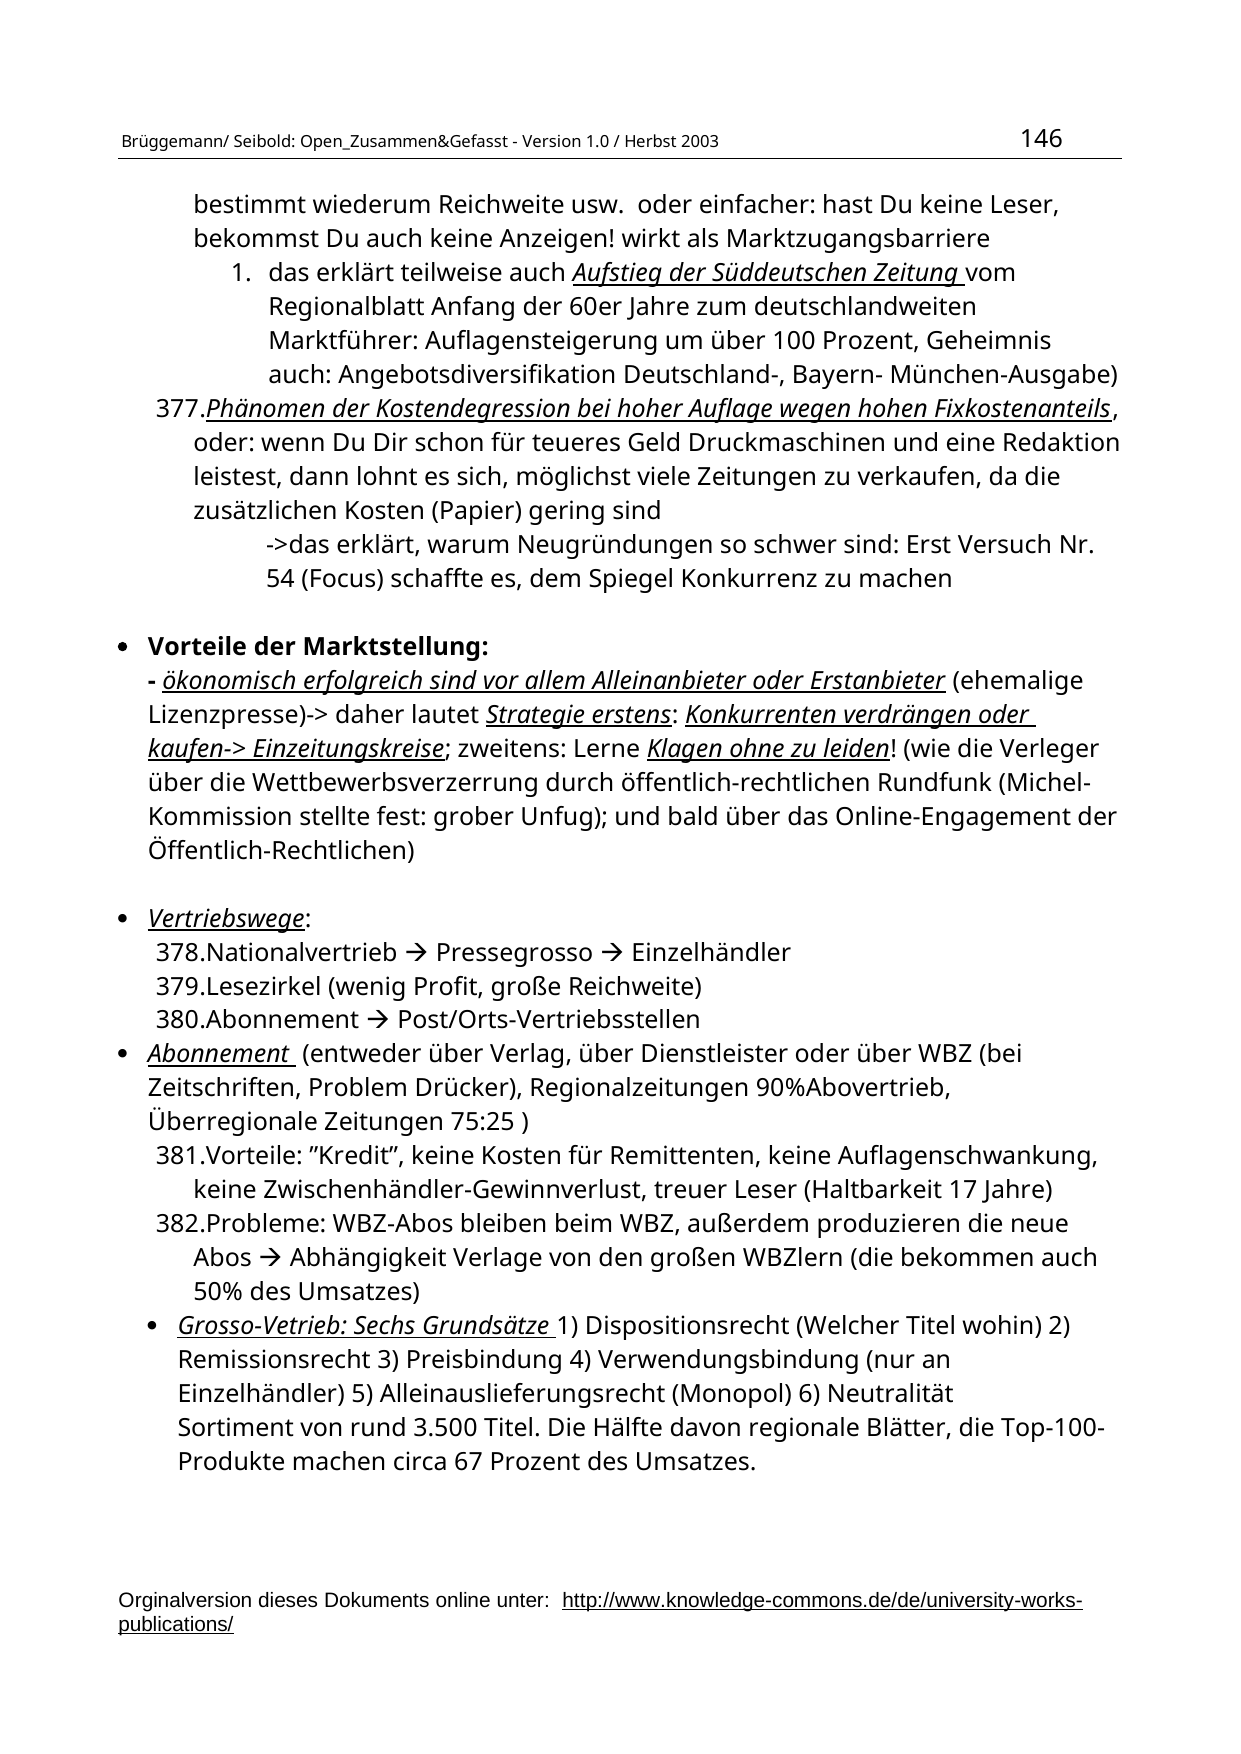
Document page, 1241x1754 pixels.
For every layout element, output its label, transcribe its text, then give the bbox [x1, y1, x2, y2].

list Vorteile: ”Kredit”, keine Kosten für Remittenten, keine Auflagenschwankung, keine Zwischenhändler-Gewinnverlust, treuer Leser (Haltbarkeit 17 Jahre) [156, 1138, 1122, 1206]
list Abonnement (entweder über Verlag, über Dienstleister oder über WBZ (bei Zeitschriften, Problem Drücker), Regionalzeitungen 90%Abovertrieb, Überregionale Zeitungen 75:25 ) [118, 1036, 1122, 1138]
text ->das erklärt, warum Neugründungen so schwer sind: Erst Versuch Nr. 54 (Focus) schaffte es, dem Spiegel Konkurrenz zu machen [266, 527, 1122, 595]
list Grosso-Vetrieb: Sechs Grundsätze 1) Dispositionsrecht (Welcher Titel wohin) 2) Remissionsrecht 3) Preisbindung 4) Verwendungsbindung (nur an Einzelhändler) 5) Alleinauslieferungsrecht (Monopol) 6) Neutralität [148, 1308, 1122, 1410]
list bestimmt wiederum Reichweite usw. oder einfacher: hast Du keine Leser, bekommst Du auch keine Anzeigen! wirkt als Marktzugangsbarriere [156, 187, 1122, 255]
list Nationalvertrieb  Pressegrosso  Einzelhändler [156, 934, 1122, 968]
list Phänomen der Kostendegression bei hoher Auflage wegen hohen Fixkostenanteils, oder: wenn Du Dir schon für teueres Geld Druckmaschinen und eine Redaktion leistest, dann lohnt es sich, möglichst viele Zeitungen zu verkaufen, da die zusätzlichen Kosten (Papier) gering sind [156, 391, 1122, 527]
list Vertriebswege: [118, 901, 1122, 934]
list Abonnement  Post/Orts-Vertriebsstellen [156, 1002, 1122, 1036]
text - ökonomisch erfolgreich sind vor allem Alleinanbieter oder Erstanbieter (ehemalige Lizenzpresse)-> daher lautet Strategie erstens: Konkurrenten verdrängen oder kaufen-> Einzeitungskreise; zweitens: Lerne Klagen ohne zu leiden! (wie die Verleger über die Wettbewerbsverzerrung durch öffentlich-rechtlichen Rundfunk (Michel-Kommission stellte fest: grober Unfug); und bald über das Online-Engagement der Öffentlich-Rechtlichen) [148, 663, 1122, 867]
list Lesezirkel (wenig Profit, große Reichweite) [156, 968, 1122, 1002]
list Probleme: WBZ-Abos bleiben beim WBZ, außerdem produzieren die neue Abos  Abhängigkeit Verlage von den großen WBZlern (die bekommen auch 50% des Umsatzes) [156, 1206, 1122, 1308]
list Vorteile der Marktstellung: [118, 629, 1122, 663]
list das erklärt teilweise auch Aufstieg der Süddeutschen Zeitung vom Regionalblatt Anfang der 60er Jahre zum deutschlandweiten Marktführer: Auflagensteigerung um über 100 Prozent, Geheimnis auch: Angebotsdiversifikation Deutschland-, Bayern- München-Ausgabe) [231, 255, 1122, 391]
text Sortiment von rund 3.500 Titel. Die Hälfte davon regionale Blätter, die Top-100-Produkte machen circa 67 Prozent des Umsatzes. [177, 1410, 1122, 1478]
